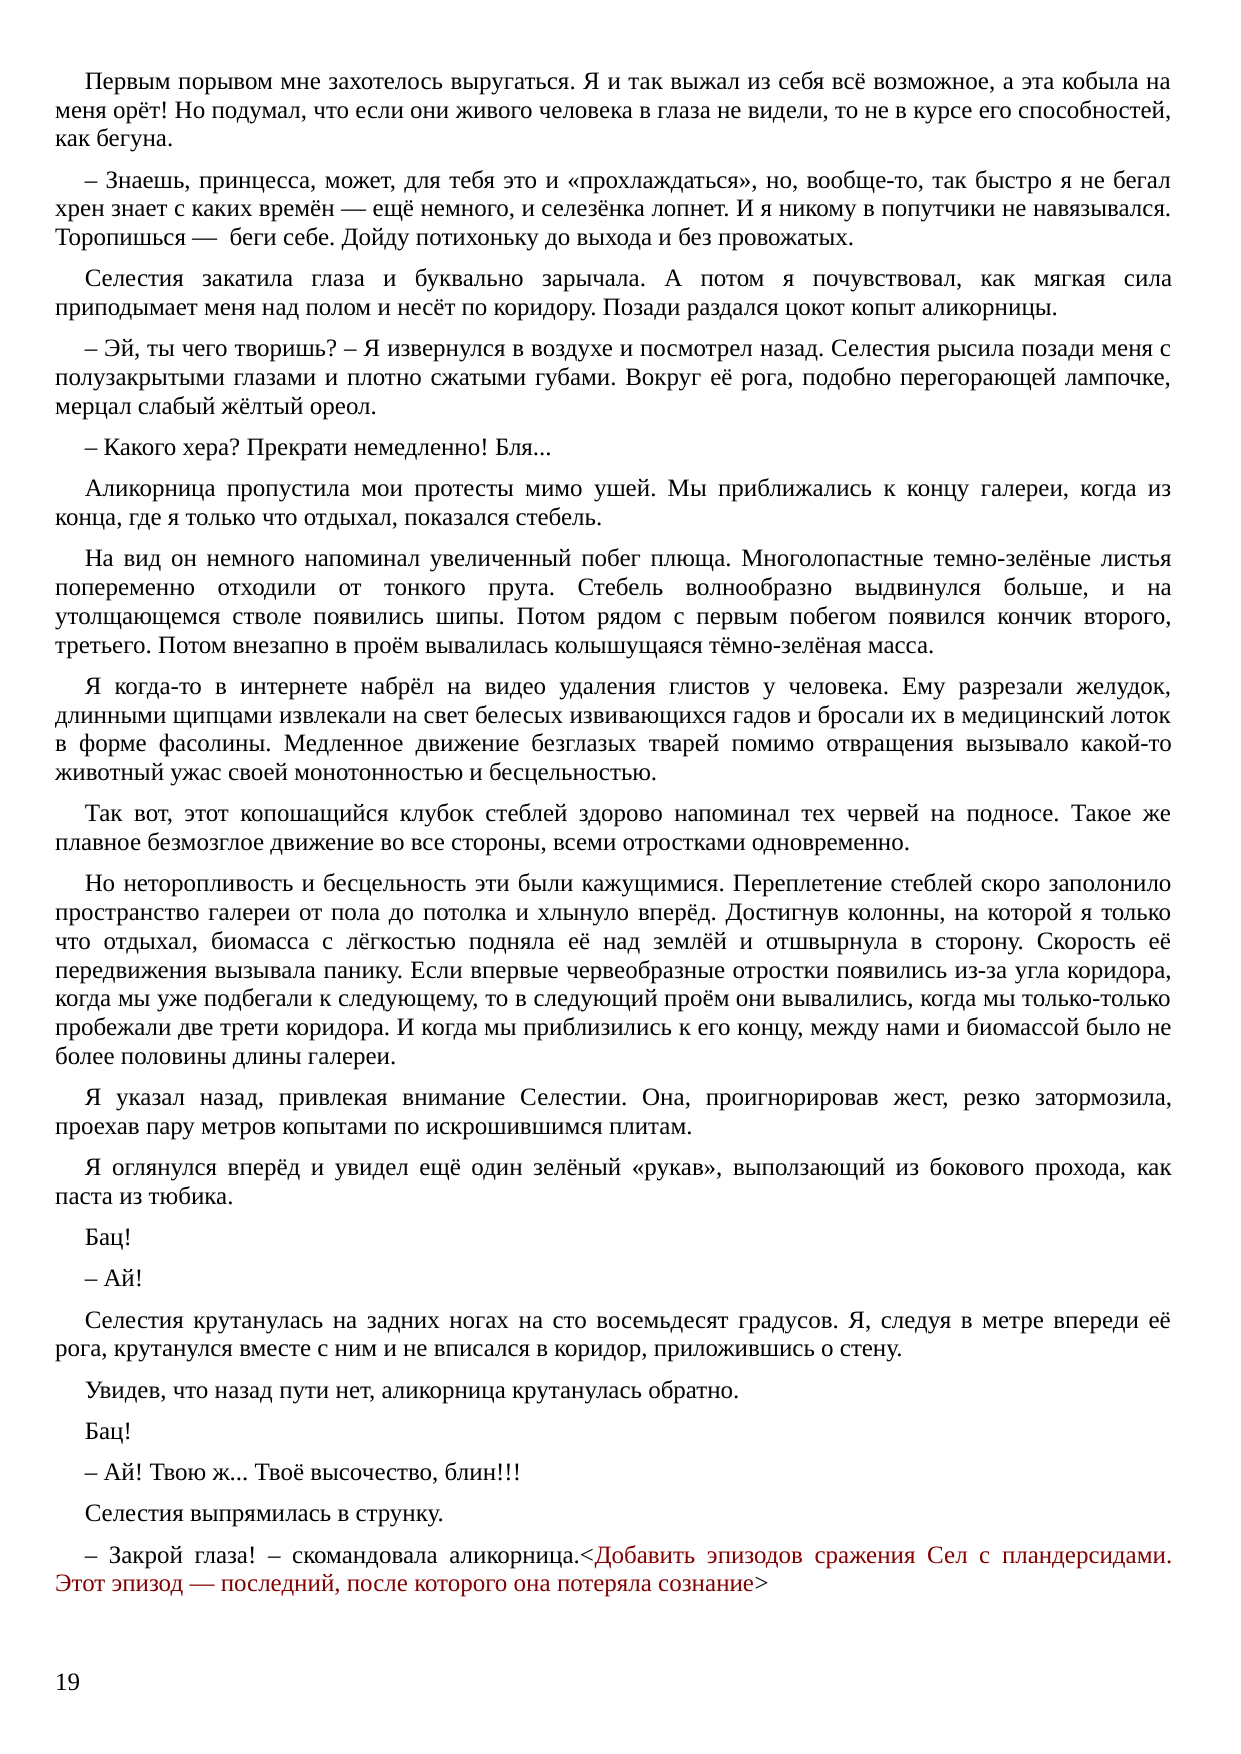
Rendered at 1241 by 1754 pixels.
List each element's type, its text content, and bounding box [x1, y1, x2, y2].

text Первым порывом мне захотелось выругаться. Я и так выжал из себя всё возможное, а эта кобыла на меня орёт! Но подумал, что если они живого человека в глаза не видели, то не в курсе его способностей, как бегуна. [55, 66, 1173, 152]
text Селестия закатила глаза и буквально зарычала. А потом я почувствовал, как мягкая сила приподымает меня над полом и несёт по коридору. Позади раздался цокот копыт аликорницы. [55, 263, 1173, 321]
text Селестия крутанулась на задних ногах на сто восемьдесят градусов. Я, следуя в метре впереди её рога, крутанулся вместе с ним и не вписался в коридор, приложившись о стену. [55, 1305, 1173, 1362]
text Я когда-то в интернете набрёл на видео удаления глистов у человека. Ему разрезали желудок, длинными щипцами извлекали на свет белесых извивающихся гадов и бросали их в медицинский лоток в форме фасолины. Медленное движение безглазых тварей помимо отвращения вызывало какой-то животный ужас своей монотонностью и бесцельностью. [55, 671, 1173, 786]
text – Эй, ты чего творишь? – Я извернулся в воздухе и посмотрел назад. Селестия рысила позади меня с полузакрытыми глазами и плотно сжатыми губами. Вокруг её рога, подобно перегорающей лампочке, мерцал слабый жёлтый ореол. [55, 333, 1173, 420]
text На вид он немного напоминал увеличенный побег плюща. Многолопастные темно-зелёные листья попеременно отходили от тонкого прута. Стебель волнообразно выдвинулся больше, и на утолщающемся стволе появились шипы. Потом рядом с первым побегом появился кончик второго, третьего. Потом внезапно в проём вывалилась колышущаяся тёмно-зелёная масса. [55, 543, 1173, 658]
text – Ай! Твою ж... Твоё высочество, блин!!! [55, 1457, 1173, 1486]
text – Ай! [55, 1263, 1173, 1292]
text Увидев, что назад пути нет, аликорница крутанулась обратно. [55, 1375, 1173, 1403]
text Селестия выпрямилась в струнку. [55, 1498, 1173, 1527]
text – Знаешь, принцесса, может, для тебя это и «прохлаждаться», но, вообще-то, так быстро я не бегал хрен знает с каких времён — ещё немного, и селезёнка лопнет. И я никому в попутчики не навязывался. Торопишься — беги себе. Дойду потихоньку до выхода и без провожатых. [55, 165, 1173, 251]
text Я оглянулся вперёд и увидел ещё один зелёный «рукав», выползающий из бокового прохода, как паста из тюбика. [55, 1152, 1173, 1210]
text – Закрой глаза! – скомандовала аликорница.<Добавить эпизодов сражения Сел с пландерсидами. Этот эпизод — последний, после которого она потеряла сознание> [55, 1540, 1173, 1597]
text Бац! [55, 1222, 1173, 1251]
text Бац! [55, 1416, 1173, 1445]
text – Какого хера? Прекрати немедленно! Бля... [55, 432, 1173, 461]
text Я указал назад, привлекая внимание Селестии. Она, проигнорировав жест, резко затормозила, проехав пару метров копытами по искрошившимся плитам. [55, 1082, 1173, 1140]
text Так вот, этот копошащийся клубок стеблей здорово напоминал тех червей на подносе. Такое же плавное безмозглое движение во все стороны, всеми отростками одновременно. [55, 798, 1173, 856]
text Но неторопливость и бесцельность эти были кажущимися. Переплетение стеблей скоро заполонило пространство галереи от пола до потолка и хлынуло вперёд. Достигнув колонны, на которой я только что отдыхал, биомасса с лёгкостью подняла её над землёй и отшвырнула в сторону. Скорость её передвижения вызывала панику. Если впервые червеобразные отростки появились из-за угла коридора, когда мы уже подбегали к следующему, то в следующий проём они вывалились, когда мы только-только пробежали две трети коридора. И когда мы приблизились к его концу, между нами и биомассой было не более половины длины галереи. [55, 868, 1173, 1070]
text Аликорница пропустила мои протесты мимо ушей. Мы приближались к концу галереи, когда из конца, где я только что отдыхал, показался стебель. [55, 473, 1173, 531]
